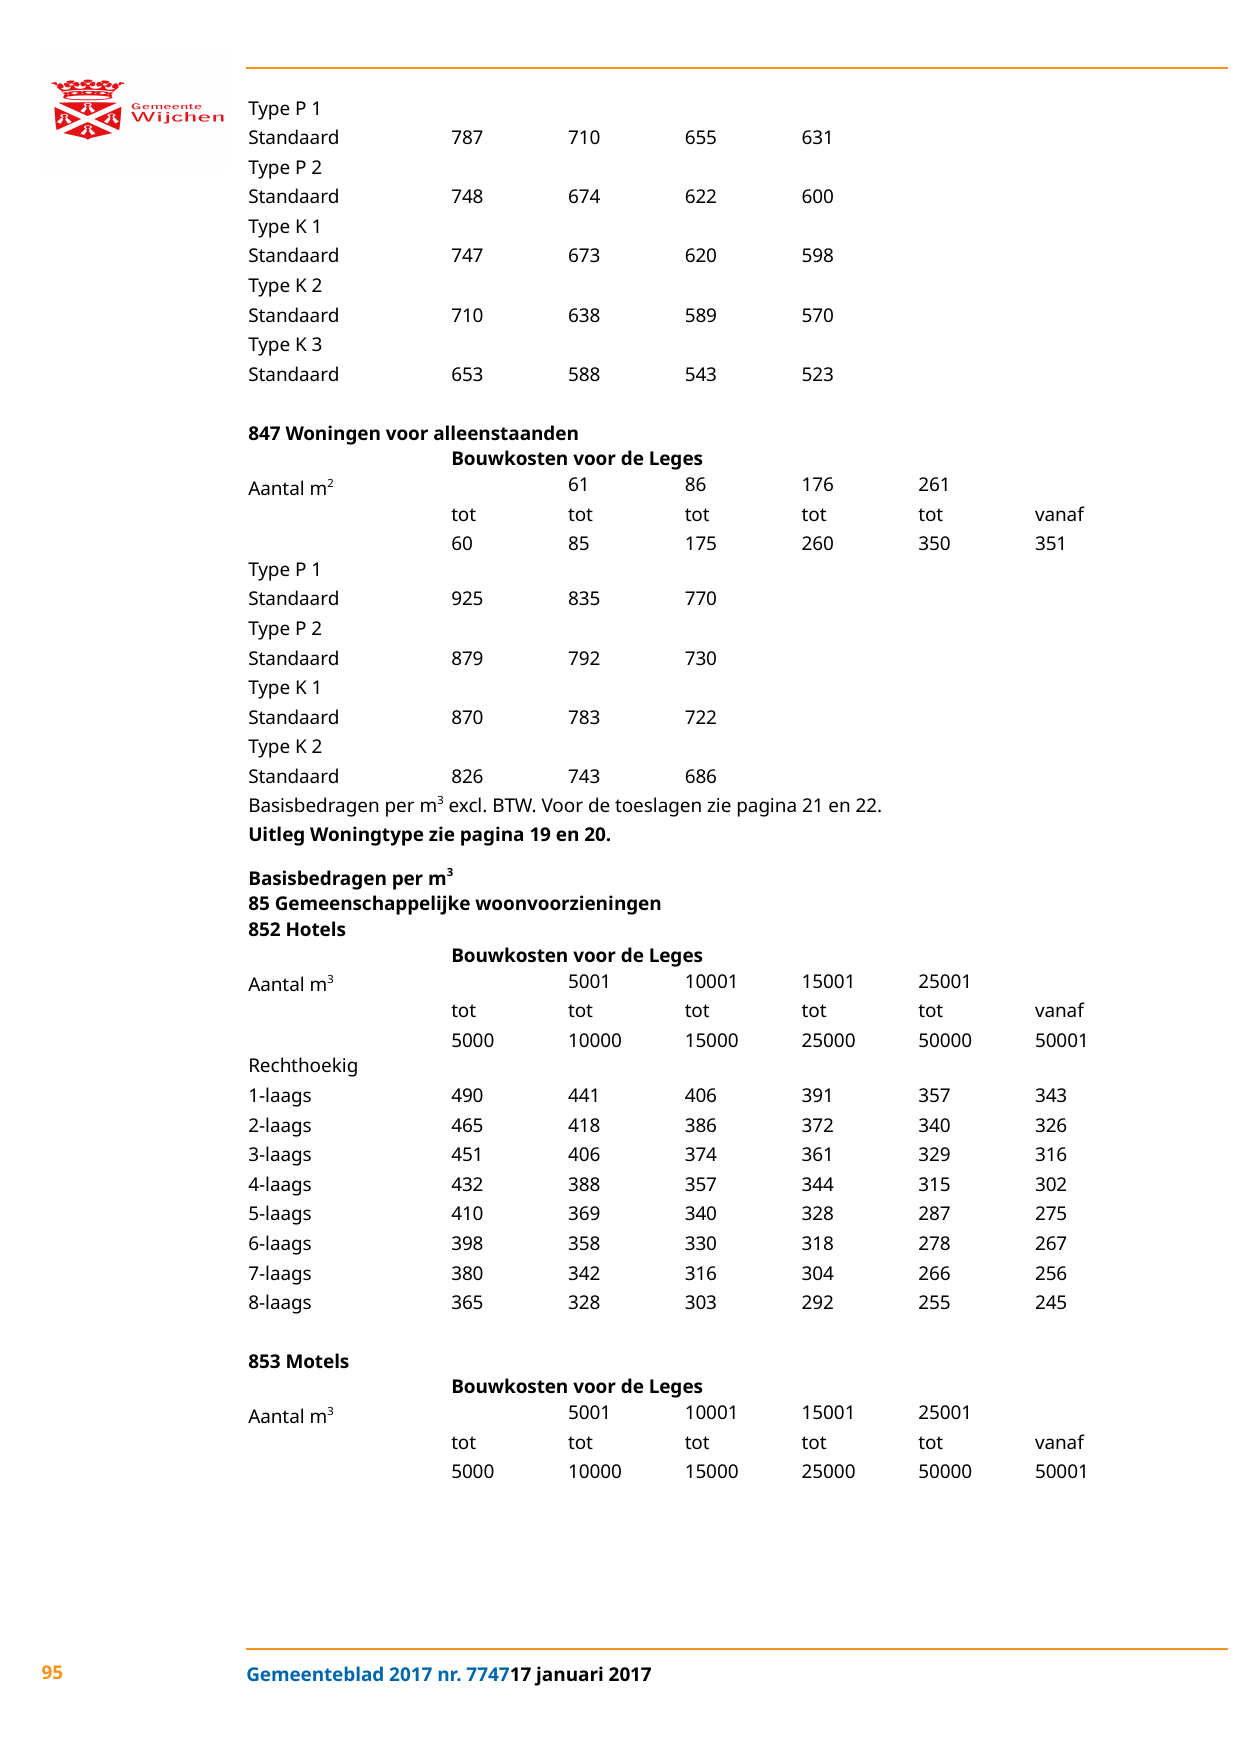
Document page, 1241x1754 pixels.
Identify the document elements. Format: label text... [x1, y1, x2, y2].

table_cell 15001 tot 25000 [801, 1400, 918, 1484]
table_cell Aantal m3 [248, 942, 451, 1053]
table_cell Rechthoekig 1-laags 2-laags 3-laags 4-laags 5-laags 6-laags 7-laags 8-laags [248, 1053, 451, 1315]
table_cell vanaf 50001 [1035, 1400, 1152, 1484]
table_cell 61 tot 85 [568, 471, 684, 556]
table_cell 710 674 673 638 588 [568, 95, 684, 387]
table_cell 343 326 316 302 275 267 256 245 [1035, 1053, 1152, 1315]
table_cell [801, 556, 918, 789]
table_cell tot 5000 [451, 968, 568, 1053]
table_cell 15001 tot 25000 [801, 968, 918, 1053]
table_cell vanaf 351 [1035, 471, 1152, 556]
table_cell Type P 1 Standaard Type P 2 Standaard Type K 1 Standaard Type K 2 Standaard Type K 3 Standaard [248, 95, 451, 387]
table_cell 631 600 598 570 523 [801, 95, 918, 387]
table_cell 406 386 374 357 340 330 316 303 [685, 1053, 801, 1315]
table_cell 770 730 722 686 [685, 556, 801, 789]
table_cell 10001 tot 15000 [685, 1400, 801, 1484]
table_cell 490 465 451 432 410 398 380 365 [451, 1053, 568, 1315]
table_cell [1035, 95, 1152, 387]
table_header 85 Gemeenschappelijke woonvoorzieningen [248, 891, 1152, 916]
table_cell 357 340 329 315 287 278 266 255 [918, 1053, 1035, 1315]
table_cell vanaf 50001 [1035, 968, 1152, 1053]
text Basisbedragen per m3 excl. BTW. Voor de toeslagen zie pagina 21 en 22. [248, 792, 1152, 818]
table_cell 852 Hotels [248, 916, 1152, 942]
table_cell [918, 556, 1035, 789]
table_cell 5001 tot 10000 [568, 1400, 684, 1484]
table_cell 655 622 620 589 543 [685, 95, 801, 387]
table_cell 787 748 747 710 653 [451, 95, 568, 387]
table_cell 86 tot 175 [685, 471, 801, 556]
table_cell tot 60 [451, 471, 568, 556]
table_cell 176 tot 260 [801, 471, 918, 556]
table_cell 10001 tot 15000 [685, 968, 801, 1053]
table_cell tot 5000 [451, 1400, 568, 1484]
table_cell Aantal m2 [248, 445, 451, 556]
table_header 853 Motels [248, 1348, 1152, 1374]
text Basisbedragen per m3 [248, 865, 1152, 891]
table_cell 391 372 361 344 328 318 304 292 [801, 1053, 918, 1315]
table_cell Aantal m3 [248, 1374, 451, 1484]
table_cell 441 418 406 388 369 358 342 328 [568, 1053, 684, 1315]
table_cell 25001 tot 50000 [918, 1400, 1035, 1484]
table_cell Bouwkosten voor de Leges [451, 942, 1152, 968]
table_cell 5001 tot 10000 [568, 968, 684, 1053]
table_cell 925 879 870 826 [451, 556, 568, 789]
table_cell Type P 1 Standaard Type P 2 Standaard Type K 1 Standaard Type K 2 Standaard [248, 556, 451, 789]
text Uitleg Woningtype zie pagina 19 en 20. [248, 822, 1152, 847]
table_cell 261 tot 350 [918, 471, 1035, 556]
table_header 847 Woningen voor alleenstaanden [248, 420, 1152, 445]
table_cell Bouwkosten voor de Leges [451, 445, 1152, 471]
table_cell Bouwkosten voor de Leges [451, 1374, 1152, 1399]
table_cell [918, 95, 1035, 387]
table_cell 835 792 783 743 [568, 556, 684, 789]
table_cell 25001 tot 50000 [918, 968, 1035, 1053]
table_cell [1035, 556, 1152, 789]
picture [41, 47, 231, 172]
